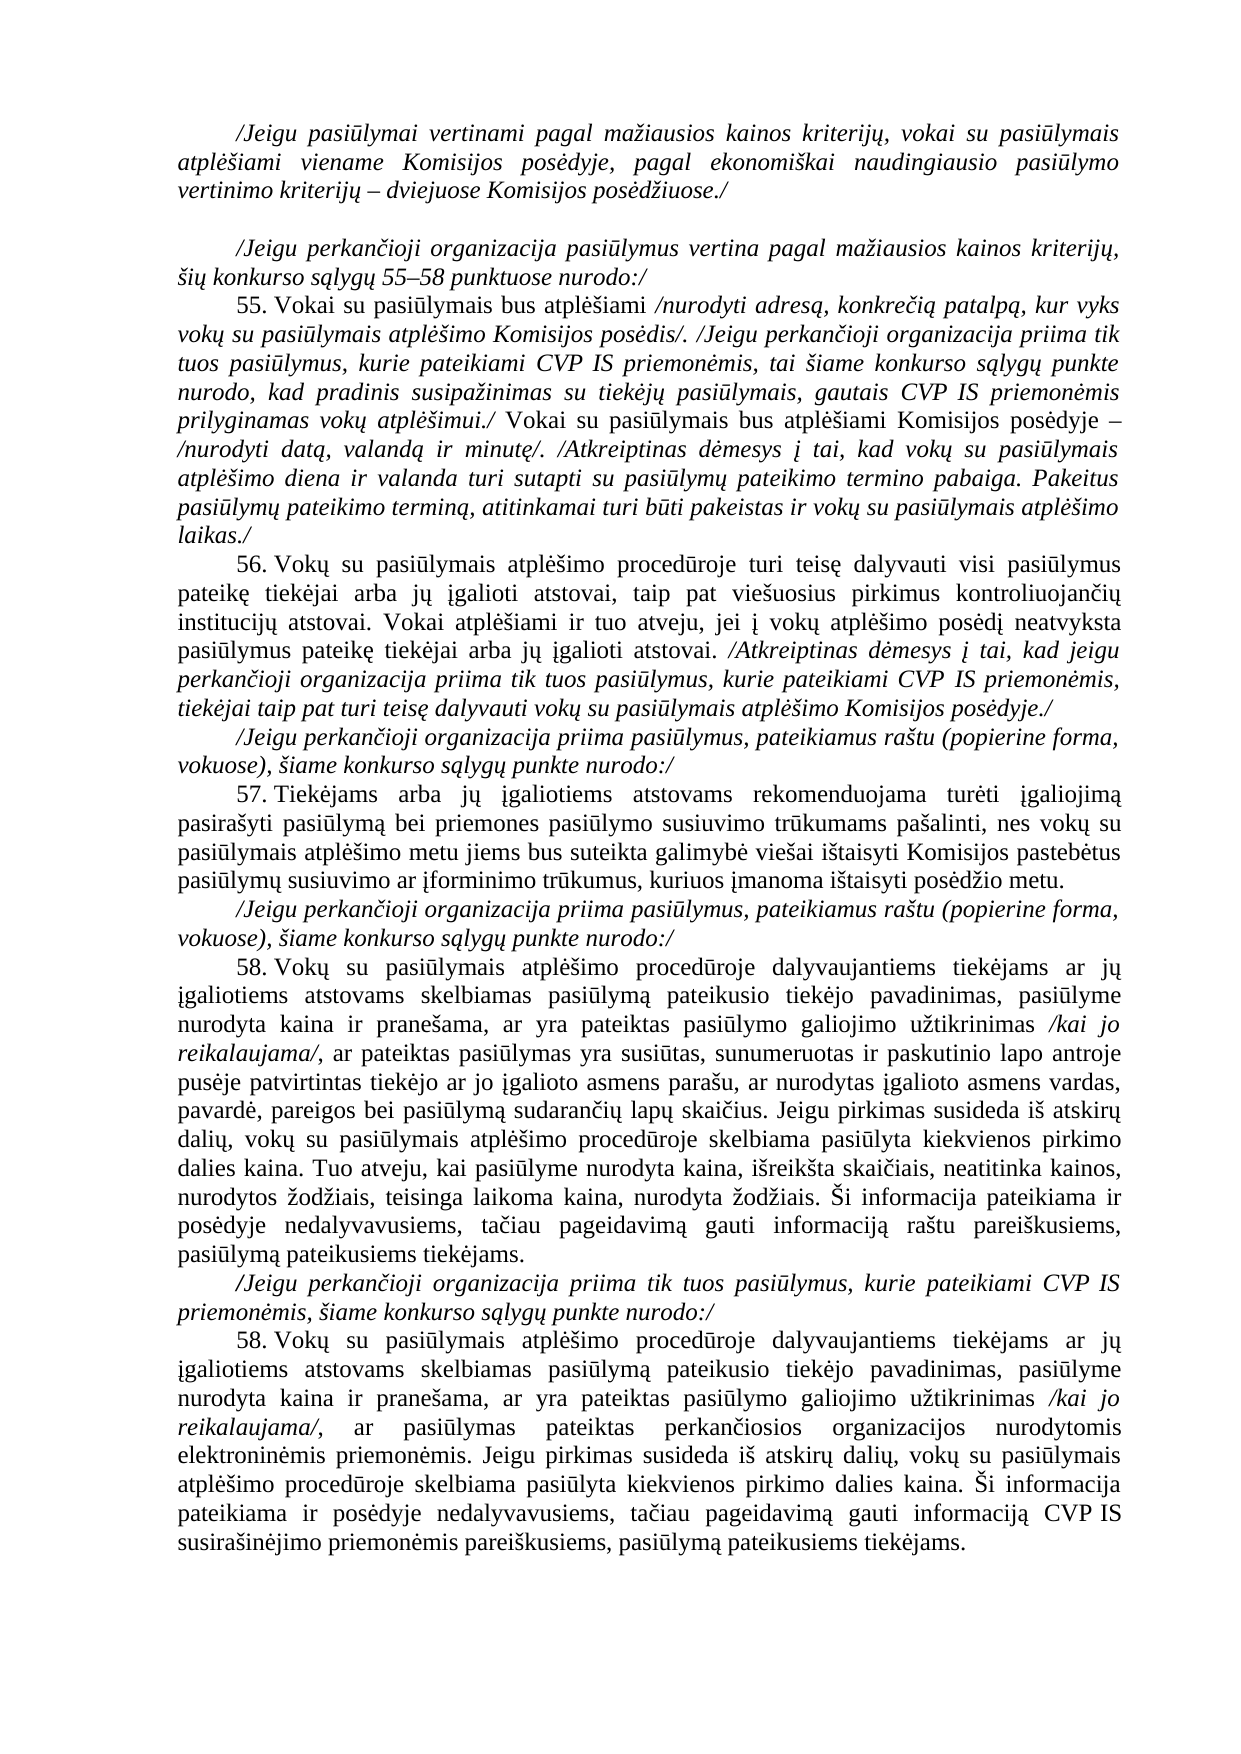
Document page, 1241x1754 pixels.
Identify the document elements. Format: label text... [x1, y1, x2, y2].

text /Jeigu perkančioji organizacija priima pasiūlymus, pateikiamus raštu (popierine forma, vokuose), šiame konkurso sąlygų punkte nurodo:/ [177, 722, 1122, 779]
text /Jeigu perkančioji organizacija priima pasiūlymus, pateikiamus raštu (popierine forma, vokuose), šiame konkurso sąlygų punkte nurodo:/ [177, 894, 1122, 952]
text /Jeigu perkančioji organizacija priima tik tuos pasiūlymus, kurie pateikiami CVP IS priemonėmis, šiame konkurso sąlygų punkte nurodo:/ [177, 1268, 1122, 1326]
text 58. Vokų su pasiūlymais atplėšimo procedūroje dalyvaujantiems tiekėjams ar jų įgaliotiems atstovams skelbiamas pasiūlymą pateikusio tiekėjo pavadinimas, pasiūlyme nurodyta kaina ir pranešama, ar yra pateiktas pasiūlymo galiojimo užtikrinimas /kai jo reikalaujama/, ar pasiūlymas pateiktas perkančiosios organizacijos nurodytomis elektroninėmis priemonėmis. Jeigu pirkimas susideda iš atskirų dalių, vokų su pasiūlymais atplėšimo procedūroje skelbiama pasiūlyta kiekvienos pirkimo dalies kaina. Ši informacija pateikiama ir posėdyje nedalyvavusiems, tačiau pageidavimą gauti informaciją CVP IS susirašinėjimo priemonėmis pareiškusiems, pasiūlymą pateikusiems tiekėjams. [177, 1326, 1122, 1556]
text /Jeigu pasiūlymai vertinami pagal mažiausios kainos kriterijų, vokai su pasiūlymais atplėšiami viename Komisijos posėdyje, pagal ekonomiškai naudingiausio pasiūlymo vertinimo kriterijų – dviejuose Komisijos posėdžiuose./ [177, 118, 1122, 204]
text 57. Tiekėjams arba jų įgaliotiems atstovams rekomenduojama turėti įgaliojimą pasirašyti pasiūlymą bei priemones pasiūlymo susiuvimo trūkumams pašalinti, nes vokų su pasiūlymais atplėšimo metu jiems bus suteikta galimybė viešai ištaisyti Komisijos pastebėtus pasiūlymų susiuvimo ar įforminimo trūkumus, kuriuos įmanoma ištaisyti posėdžio metu. [177, 779, 1122, 894]
text 56. Vokų su pasiūlymais atplėšimo procedūroje turi teisę dalyvauti visi pasiūlymus pateikę tiekėjai arba jų įgalioti atstovai, taip pat viešuosius pirkimus kontroliuojančių institucijų atstovai. Vokai atplėšiami ir tuo atveju, jei į vokų atplėšimo posėdį neatvyksta pasiūlymus pateikę tiekėjai arba jų įgalioti atstovai. /Atkreiptinas dėmesys į tai, kad jeigu perkančioji organizacija priima tik tuos pasiūlymus, kurie pateikiami CVP IS priemonėmis, tiekėjai taip pat turi teisę dalyvauti vokų su pasiūlymais atplėšimo Komisijos posėdyje./ [177, 549, 1122, 722]
text /Jeigu perkančioji organizacija pasiūlymus vertina pagal mažiausios kainos kriterijų, šių konkurso sąlygų 55–58 punktuose nurodo:/ [177, 233, 1122, 291]
text 55. Vokai su pasiūlymais bus atplėšiami /nurodyti adresą, konkrečią patalpą, kur vyks vokų su pasiūlymais atplėšimo Komisijos posėdis/. /Jeigu perkančioji organizacija priima tik tuos pasiūlymus, kurie pateikiami CVP IS priemonėmis, tai šiame konkurso sąlygų punkte nurodo, kad pradinis susipažinimas su tiekėjų pasiūlymais, gautais CVP IS priemonėmis prilyginamas vokų atplėšimui./ Vokai su pasiūlymais bus atplėšiami Komisijos posėdyje – /nurodyti datą, valandą ir minutę/. /Atkreiptinas dėmesys į tai, kad vokų su pasiūlymais atplėšimo diena ir valanda turi sutapti su pasiūlymų pateikimo termino pabaiga. Pakeitus pasiūlymų pateikimo terminą, atitinkamai turi būti pakeistas ir vokų su pasiūlymais atplėšimo laikas./ [177, 291, 1122, 549]
text 58. Vokų su pasiūlymais atplėšimo procedūroje dalyvaujantiems tiekėjams ar jų įgaliotiems atstovams skelbiamas pasiūlymą pateikusio tiekėjo pavadinimas, pasiūlyme nurodyta kaina ir pranešama, ar yra pateiktas pasiūlymo galiojimo užtikrinimas /kai jo reikalaujama/, ar pateiktas pasiūlymas yra susiūtas, sunumeruotas ir paskutinio lapo antroje pusėje patvirtintas tiekėjo ar jo įgalioto asmens parašu, ar nurodytas įgalioto asmens vardas, pavardė, pareigos bei pasiūlymą sudarančių lapų skaičius. Jeigu pirkimas susideda iš atskirų dalių, vokų su pasiūlymais atplėšimo procedūroje skelbiama pasiūlyta kiekvienos pirkimo dalies kaina. Tuo atveju, kai pasiūlyme nurodyta kaina, išreikšta skaičiais, neatitinka kainos, nurodytos žodžiais, teisinga laikoma kaina, nurodyta žodžiais. Ši informacija pateikiama ir posėdyje nedalyvavusiems, tačiau pageidavimą gauti informaciją raštu pareiškusiems, pasiūlymą pateikusiems tiekėjams. [177, 952, 1122, 1268]
